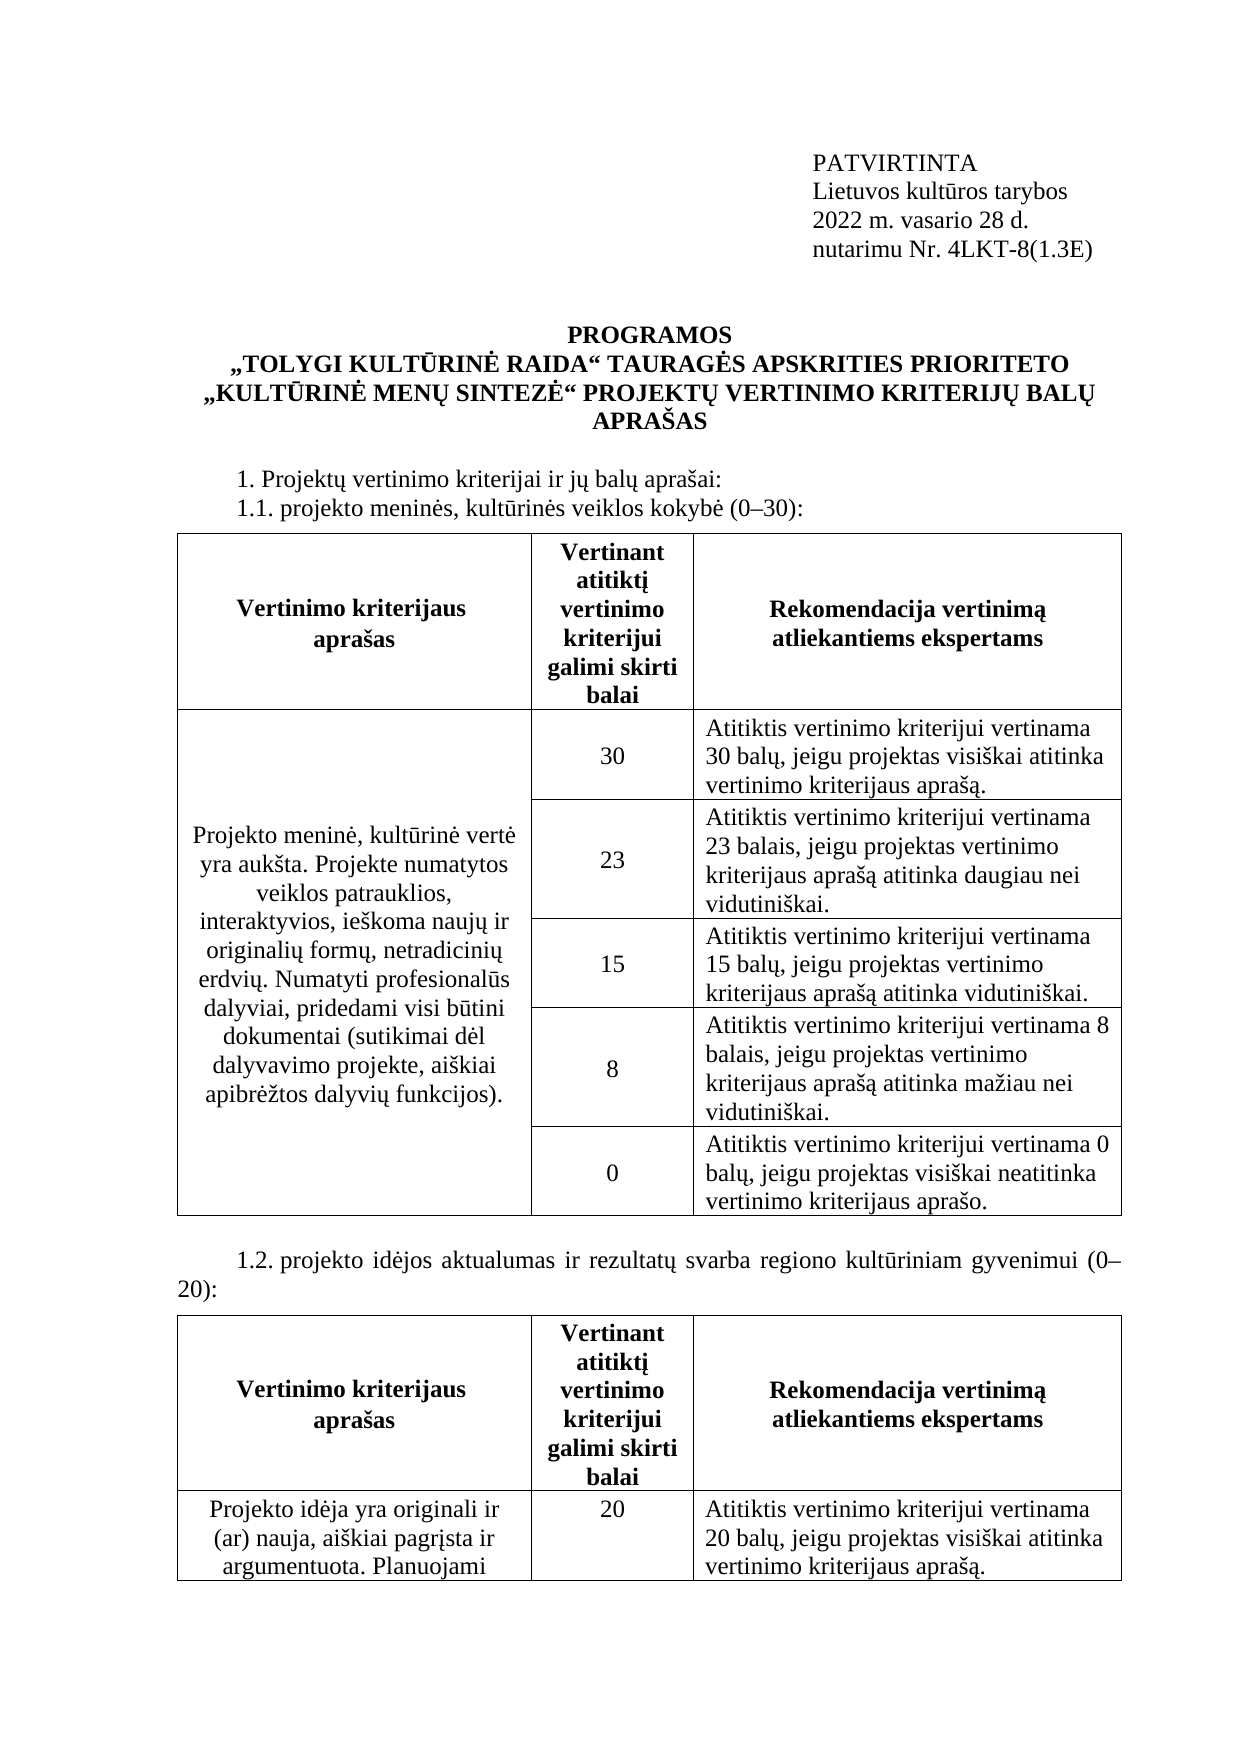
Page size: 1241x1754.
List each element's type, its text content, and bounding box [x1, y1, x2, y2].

text 1.2. projekto idėjos aktualumas ir rezultatų svarba regiono kultūriniam gyvenimui (0–20): [177, 1245, 1122, 1302]
table_cell Atitiktis vertinimo kriterijui vertinama 15 balų, jeigu projektas vertinimo kriterijaus aprašą atitinka vidutiniškai. [694, 919, 1121, 1007]
table_cell Projekto idėja yra originali ir (ar) nauja, aiškiai pagrįsta ir argumentuota. Planuojami [178, 1491, 531, 1580]
table_header Vertinant atitiktį vertinimo kriterijui galimi skirti balai [532, 1316, 693, 1490]
text 2022 m. vasario 28 d. [812, 205, 1122, 234]
table_header Rekomendacija vertinimą atliekantiems ekspertams [694, 1316, 1121, 1490]
table_cell Atitiktis vertinimo kriterijui vertinama 0 balų, jeigu projektas visiškai neatitinka vertinimo kriterijaus aprašo. [694, 1127, 1121, 1215]
text „TOLYGI KULTŪRINĖ RAIDA“ TAURAGĖS APSKRITIES PRIORITETO „KULTŪRINĖ MENŲ SINTEZĖ“ PROJEKTŲ VERTINIMO KRITERIJŲ BALŲ APRAŠAS [177, 349, 1122, 435]
table_header Vertinimo kriterijaus aprašas [178, 534, 531, 709]
table_header Rekomendacija vertinimą atliekantiems ekspertams [694, 534, 1121, 709]
table_cell Atitiktis vertinimo kriterijui vertinama 20 balų, jeigu projektas visiškai atitinka vertinimo kriterijaus aprašą. [694, 1491, 1121, 1580]
table_cell Atitiktis vertinimo kriterijui vertinama 30 balų, jeigu projektas visiškai atitinka vertinimo kriterijaus aprašą. [694, 710, 1121, 799]
table_cell 0 [532, 1127, 693, 1215]
text Lietuvos kultūros tarybos [812, 176, 1122, 205]
text 1. Projektų vertinimo kriterijai ir jų balų aprašai: [177, 464, 1122, 493]
table_header Vertinant atitiktį vertinimo kriterijui galimi skirti balai [532, 534, 693, 709]
table_cell Atitiktis vertinimo kriterijui vertinama 23 balais, jeigu projektas vertinimo kriterijaus aprašą atitinka daugiau nei vidutiniškai. [694, 800, 1121, 917]
table_cell 23 [532, 800, 693, 917]
table_cell 8 [532, 1008, 693, 1126]
table_cell Projekto meninė, kultūrinė vertė yra aukšta. Projekte numatytos veiklos patrauklios, interaktyvios, ieškoma naujų ir originalių formų, netradicinių erdvių. Numatyti profesionalūs dalyviai, pridedami visi būtini dokumentai (sutikimai dėl dalyvavimo projekte, aiškiai apibrėžtos dalyvių funkcijos). [178, 710, 531, 1215]
text 1.1. projekto meninės, kultūrinės veiklos kokybė (0–30): [177, 493, 1122, 521]
text PATVIRTINTA [812, 148, 1122, 176]
table_cell 30 [532, 710, 693, 799]
table_cell 15 [532, 919, 693, 1007]
text nutarimu Nr. 4LKT-8(1.3E) [812, 234, 1122, 263]
table_header Vertinimo kriterijaus aprašas [178, 1316, 531, 1490]
table_cell 20 [532, 1491, 693, 1580]
text PROGRAMOS [177, 320, 1122, 349]
table_cell Atitiktis vertinimo kriterijui vertinama 8 balais, jeigu projektas vertinimo kriterijaus aprašą atitinka mažiau nei vidutiniškai. [694, 1008, 1121, 1126]
